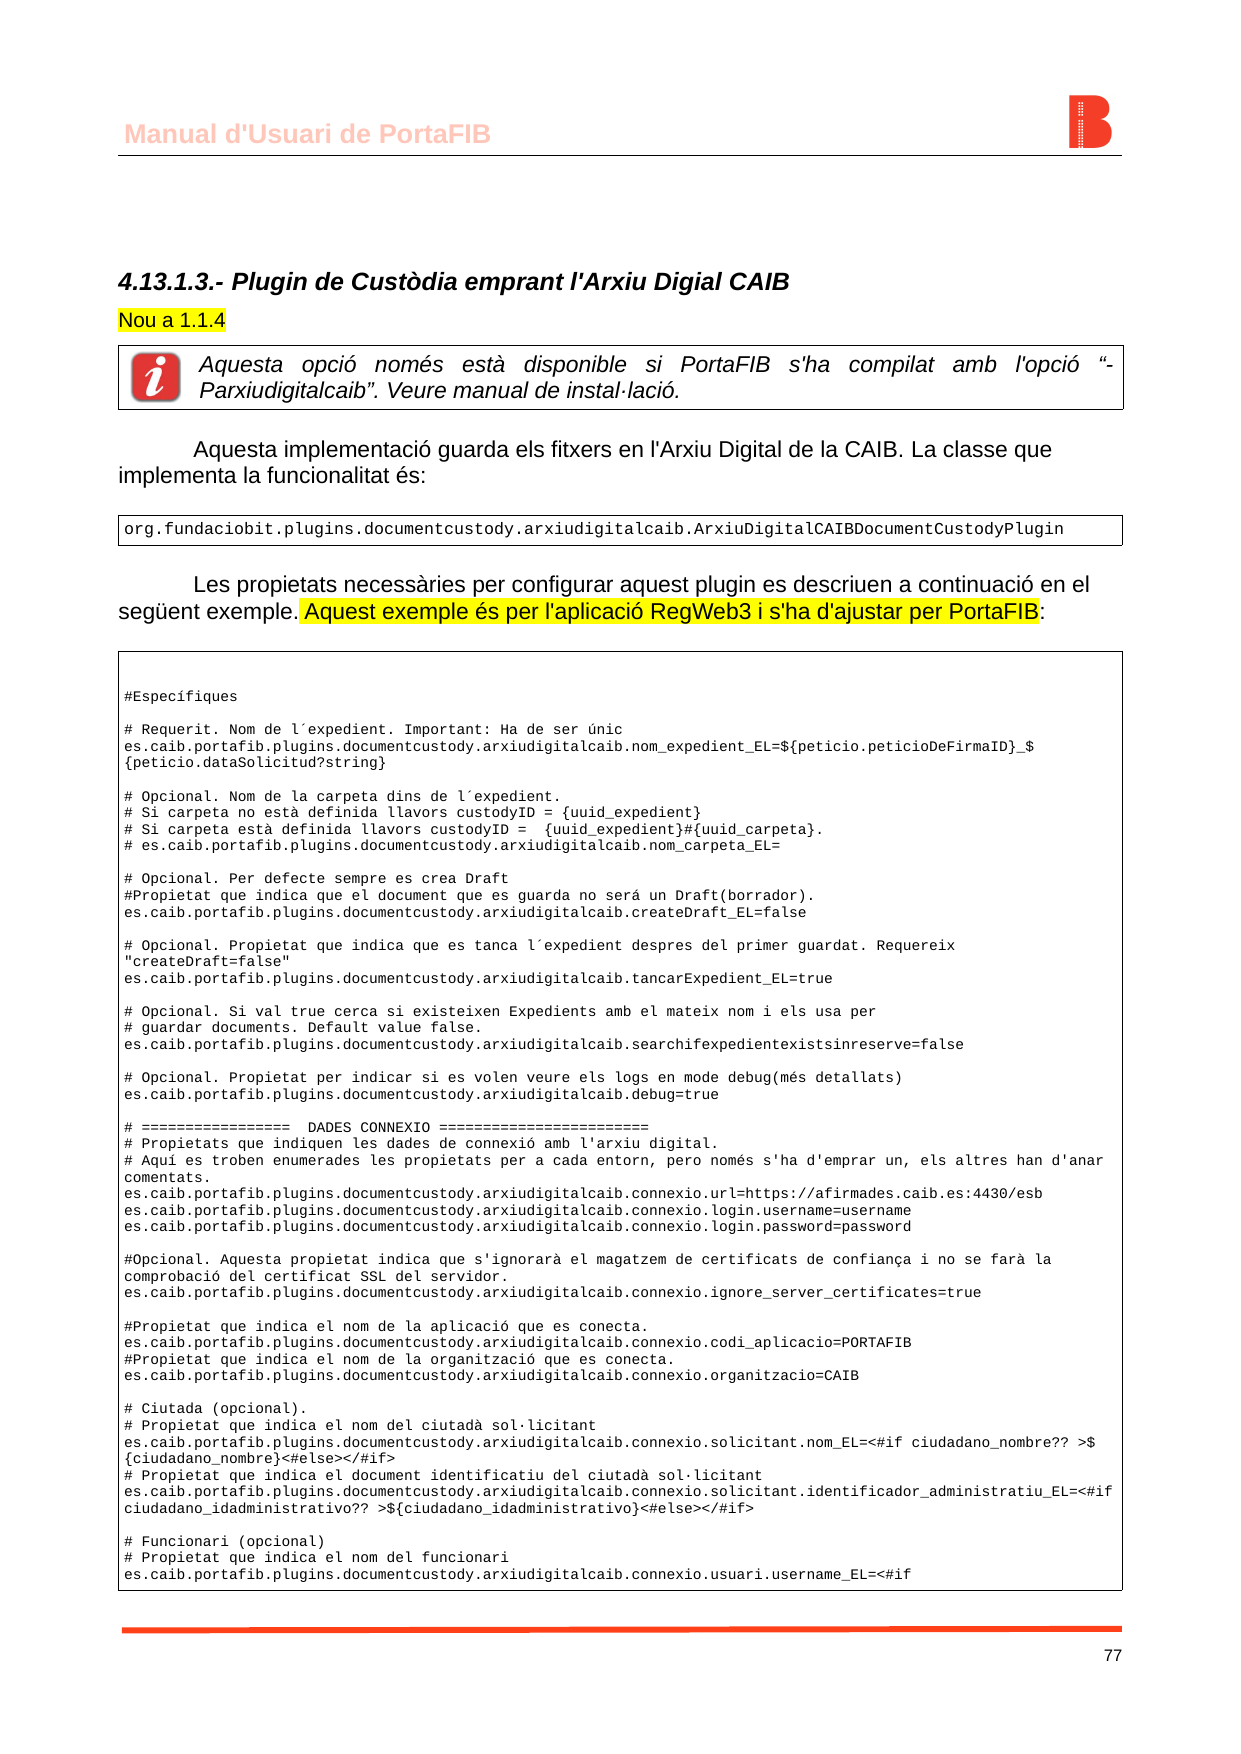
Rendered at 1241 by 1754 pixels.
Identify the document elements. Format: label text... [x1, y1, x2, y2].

table_header #Específiques # Requerit. Nom de l´expedient. Important: Ha de ser únic es.caib.portafib.plugins.documentcustody.arxiudigitalcaib.nom_expedient_EL=${peticio.peticioDeFirmaID}_${peticio.dataSolicitud?string} # Opcional. Nom de la carpeta dins de l´expedient. # Si carpeta no està definida llavors custodyID = {uuid_expedient} # Si carpeta està definida llavors custodyID = {uuid_expedient}#{uuid_carpeta}. # es.caib.portafib.plugins.documentcustody.arxiudigitalcaib.nom_carpeta_EL= # Opcional. Per defecte sempre es crea Draft #Propietat que indica que el document que es guarda no será un Draft(borrador). es.caib.portafib.plugins.documentcustody.arxiudigitalcaib.createDraft_EL=false # Opcional. Propietat que indica que es tanca l´expedient despres del primer guardat. Requereix "createDraft=false" es.caib.portafib.plugins.documentcustody.arxiudigitalcaib.tancarExpedient_EL=true # Opcional. Si val true cerca si existeixen Expedients amb el mateix nom i els usa per # guardar documents. Default value false. es.caib.portafib.plugins.documentcustody.arxiudigitalcaib.searchifexpedientexistsinreserve=false # Opcional. Propietat per indicar si es volen veure els logs en mode debug(més detallats) es.caib.portafib.plugins.documentcustody.arxiudigitalcaib.debug=true # ================= DADES CONNEXIO ======================== # Propietats que indiquen les dades de connexió amb l'arxiu digital. # Aquí es troben enumerades les propietats per a cada entorn, pero només s'ha d'emprar un, els altres han d'anar comentats. es.caib.portafib.plugins.documentcustody.arxiudigitalcaib.connexio.url=https://afirmades.caib.es:4430/esb es.caib.portafib.plugins.documentcustody.arxiudigitalcaib.connexio.login.username=username es.caib.portafib.plugins.documentcustody.arxiudigitalcaib.connexio.login.password=password #Opcional. Aquesta propietat indica que s'ignorarà el magatzem de certificats de confiança i no se farà la comprobació del certificat SSL del servidor. es.caib.portafib.plugins.documentcustody.arxiudigitalcaib.connexio.ignore_server_certificates=true #Propietat que indica el nom de la aplicació que es conecta. es.caib.portafib.plugins.documentcustody.arxiudigitalcaib.connexio.codi_aplicacio=PORTAFIB #Propietat que indica el nom de la organització que es conecta. es.caib.portafib.plugins.documentcustody.arxiudigitalcaib.connexio.organitzacio=CAIB # Ciutada (opcional). # Propietat que indica el nom del ciutadà sol·licitant es.caib.portafib.plugins.documentcustody.arxiudigitalcaib.connexio.solicitant.nom_EL=<#if ciudadano_nombre?? >${ciudadano_nombre}<#else></#if> # Propietat que indica el document identificatiu del ciutadà sol·licitant es.caib.portafib.plugins.documentcustody.arxiudigitalcaib.connexio.solicitant.identificador_administratiu_EL=<#if ciudadano_idadministrativo?? >${ciudadano_idadministrativo}<#else></#if> # Funcionari (opcional) # Propietat que indica el nom del funcionari es.caib.portafib.plugins.documentcustody.arxiudigitalcaib.connexio.usuari.username_EL=<#if [119, 652, 1122, 1589]
text Les propietats necessàries per configurar aquest plugin es descriuen a continuació en el següent exemple. Aquest exemple és per l'aplicació RegWeb3 i s'ha d'ajustar per PortaFIB: [118, 571, 1122, 624]
table_header Aquesta opció només està disponible si PortaFIB s'ha compilat amb l'opció “-Parxiudigitalcaib”. Veure manual de instal·lació. [193, 346, 1123, 409]
picture [130, 351, 182, 403]
table_header org.fundaciobit.plugins.documentcustody.arxiudigitalcaib.ArxiuDigitalCAIBDocumentCustodyPlugin [119, 516, 1122, 545]
picture [1063, 94, 1117, 150]
text Aquesta implementació guarda els fitxers en l'Arxiu Digital de la CAIB. La classe que implementa la funcionalitat és: [118, 436, 1122, 488]
subtitle Plugin de Custòdia emprant l'Arxiu Digial CAIB [118, 267, 1122, 296]
text Nou a 1.1.4 [118, 308, 1122, 332]
table_header [119, 346, 193, 409]
